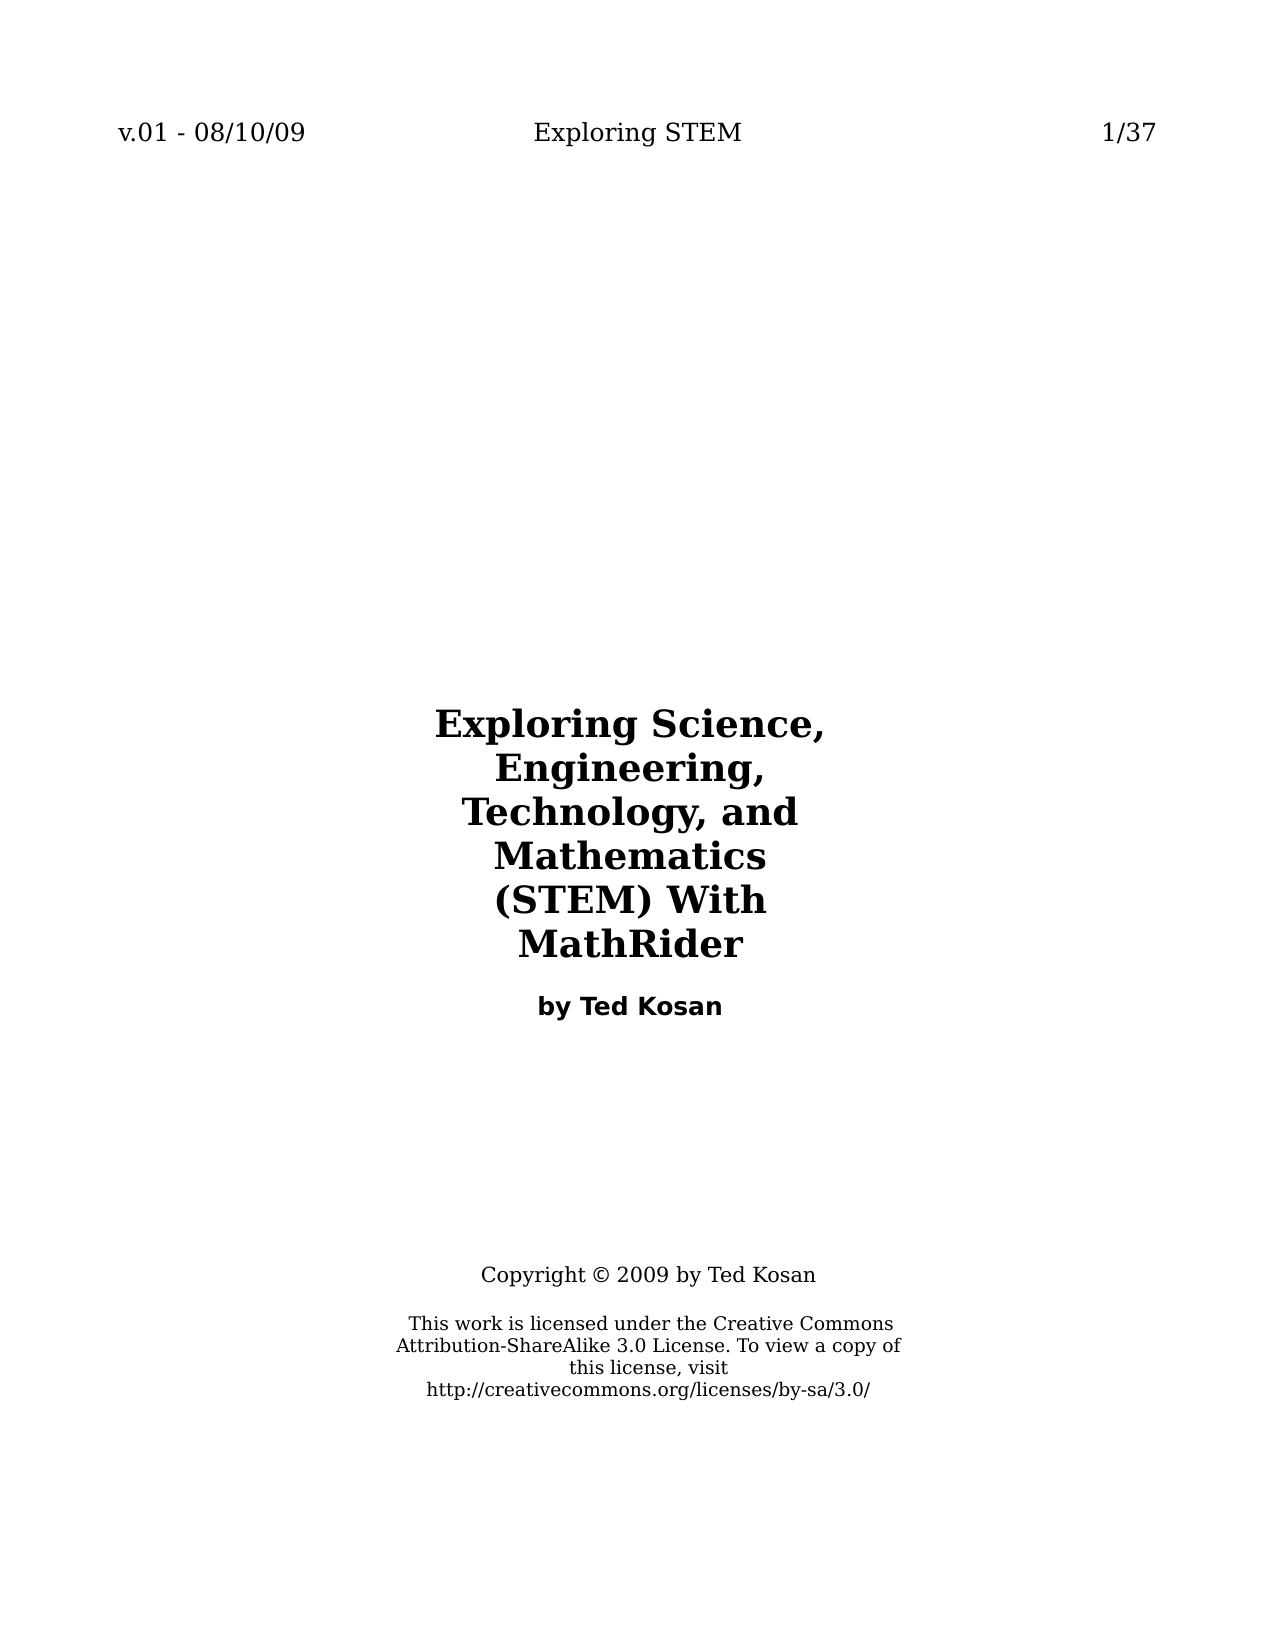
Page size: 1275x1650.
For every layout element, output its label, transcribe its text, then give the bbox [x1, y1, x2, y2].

text Copyright © 2009 by Ted Kosan [382, 1260, 915, 1289]
text This work is licensed under the Creative Commons Attribution-ShareAlike 3.0 License. To view a copy of this license, visit http://creativecommons.org/licenses/by-sa/3.0/ [382, 1313, 915, 1401]
text by Ted Kosan [427, 992, 832, 1021]
text Exploring Science, Engineering, Technology, and Mathematics (STEM) With MathRider [427, 702, 832, 967]
